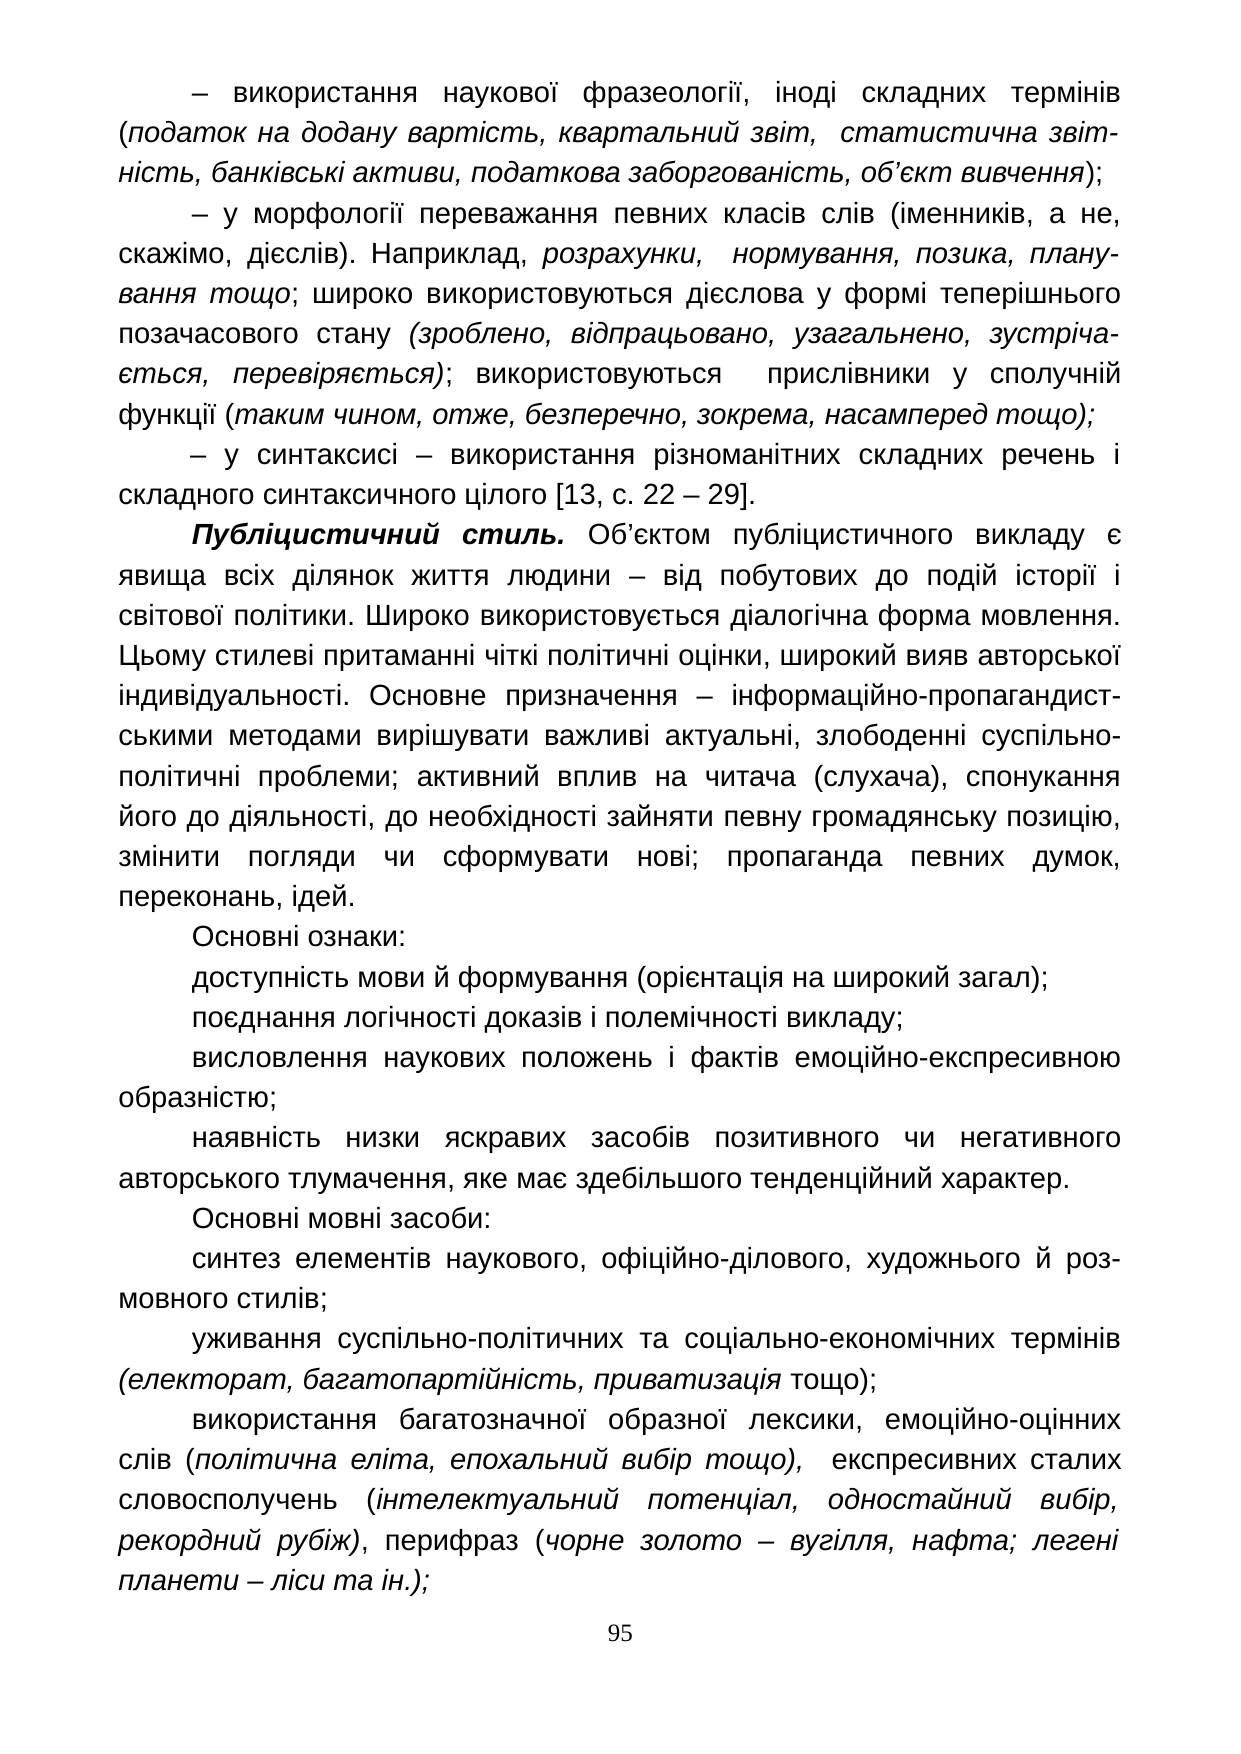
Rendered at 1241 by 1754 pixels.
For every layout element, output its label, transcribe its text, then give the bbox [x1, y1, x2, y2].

text висловлення наукових положень і фактів емоційно-експресивною образністю; [118, 1040, 1122, 1114]
text Основні ознаки: [118, 919, 1122, 953]
text наявність низки яскравих засобів позитивного чи негативного авторського тлумачення, яке має здебільшого тенденційний характер. [118, 1120, 1122, 1194]
text Основні мовні засоби: [118, 1201, 1122, 1234]
text – у морфології переважання певних класів слів (іменників, а не, скажімо, дієслів). Наприклад, розрахунки, нормування, позика, плану-вання тощо; широко використовуються дієслова у формі теперішнього позачасового стану (зроблено, відпрацьовано, узагальнено, зустріча-ється, перевіряється); використовуються прислівники у сполучній функції (таким чином, отже, безперечно, зокрема, насамперед тощо); [118, 196, 1122, 430]
text поєднання логічності доказів і полемічності викладу; [118, 1000, 1122, 1033]
text доступність мови й формування (орієнтація на широкий загал); [118, 959, 1122, 993]
text синтез елементів наукового, офіційно-ділового, художнього й роз-мовного стилів; [118, 1241, 1122, 1315]
text – у синтаксисі – використання різноманітних складних речень і складного синтаксичного цілого [13, с. 22 – 29]. [118, 437, 1122, 511]
text – використання наукової фразеології, іноді складних термінів (податок на додану вартість, квартальний звіт, статистична звіт-ність, банківські активи, податкова заборгованість, об’єкт вивчення); [118, 75, 1122, 189]
text використання багатозначної образної лексики, емоційно-оцінних слів (політична еліта, епохальний вибір тощо), експресивних сталих словосполучень (інтелектуальний потенціал, одностайний вибір, рекордний рубіж), перифраз (чорне золото – вугілля, нафта; легені планети – ліси та ін.); [118, 1402, 1122, 1596]
text уживання суспільно-політичних та соціально-економічних термінів (електорат, багатопартійність, приватизація тощо); [118, 1321, 1122, 1395]
text Публіцистичний стиль. Об’єктом публіцистичного викладу є явища всіх ділянок життя людини – від побутових до подій історії і світової політики. Широко використовується діалогічна форма мовлення. Цьому стилеві притаманні чіткі політичні оцінки, широкий вияв авторської індивідуальності. Основне призначення – інформаційно-пропагандист-ськими методами вирішувати важливі актуальні, злободенні суспільно-політичні проблеми; активний вплив на читача (слухача), спонукання його до діяльності, до необхідності зайняти певну громадянську позицію, змінити погляди чи сформувати нові; пропаганда певних думок, переконань, ідей. [118, 517, 1122, 913]
